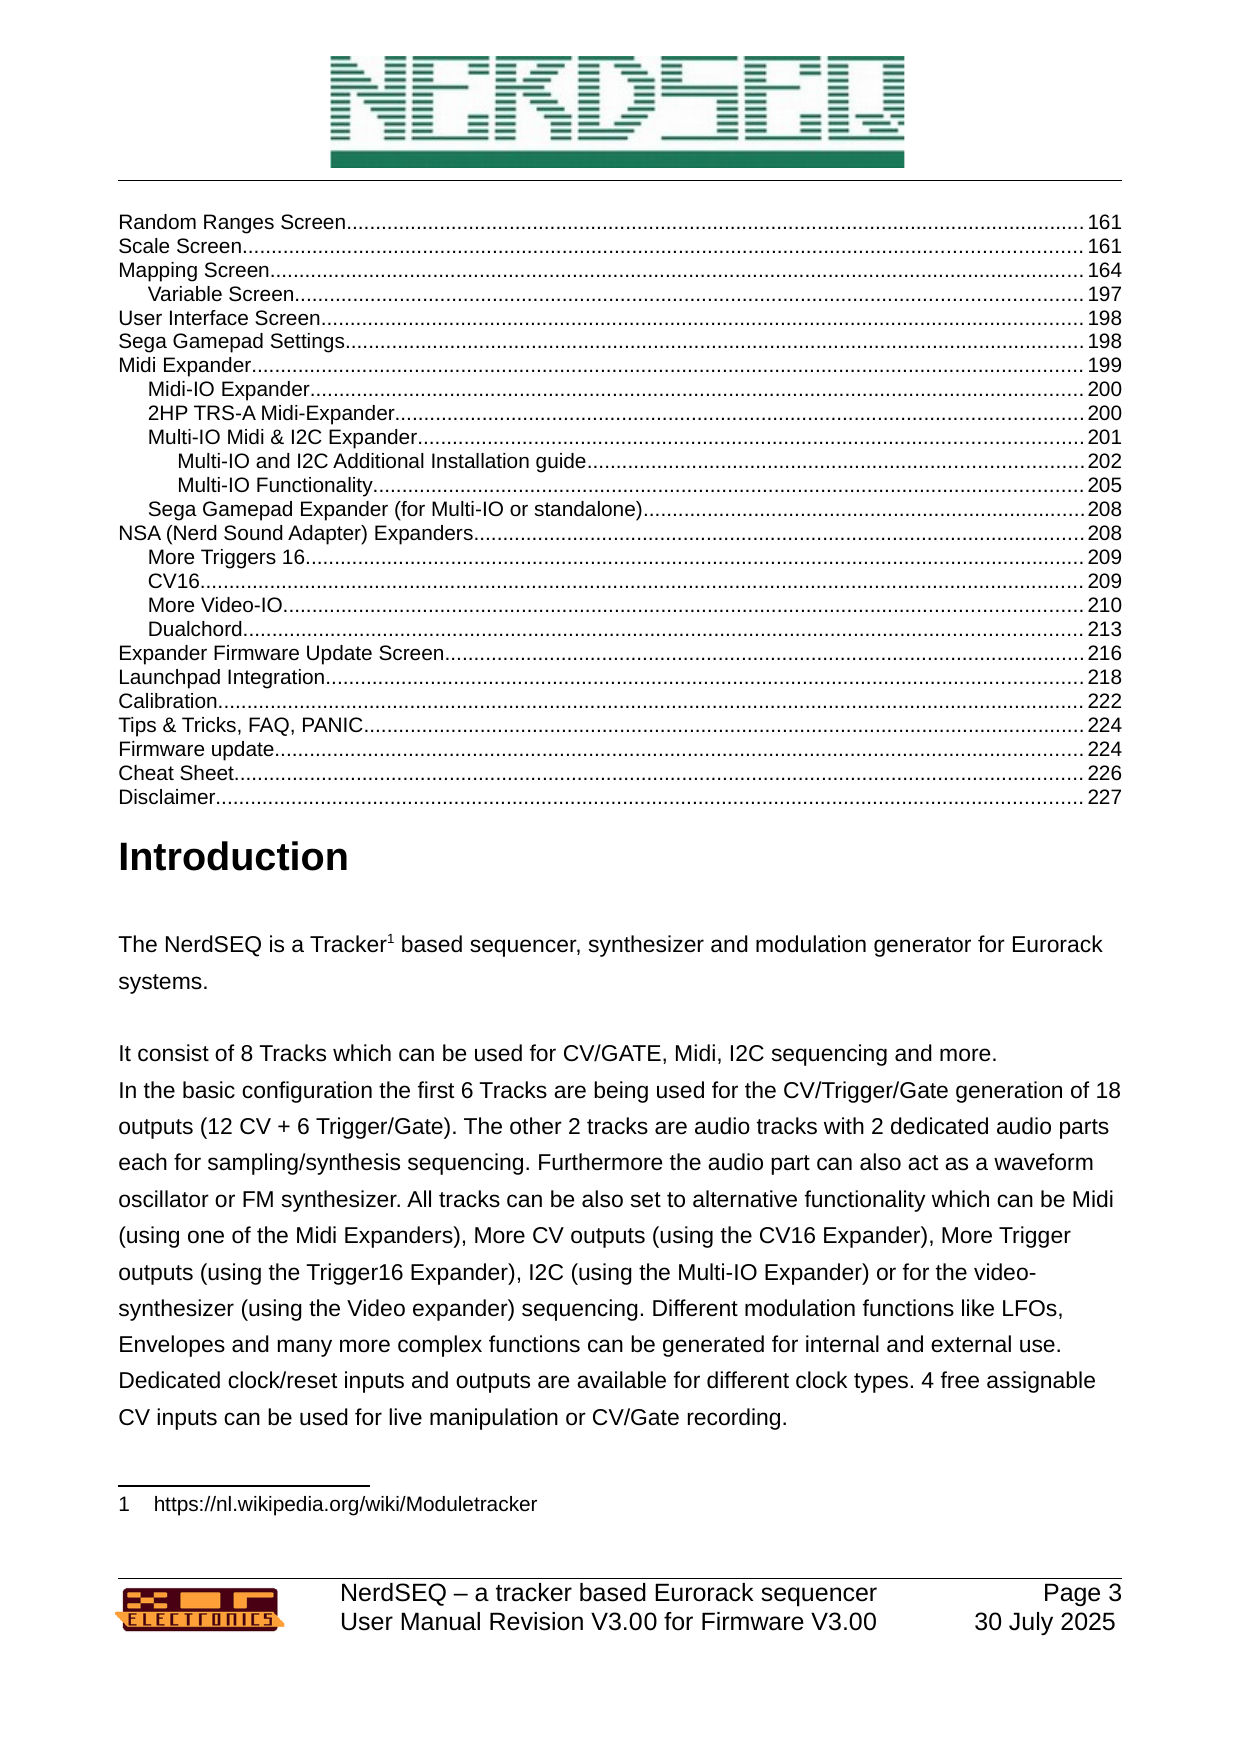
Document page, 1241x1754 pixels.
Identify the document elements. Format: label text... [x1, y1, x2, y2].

text Multi-IO Midi & I2C Expander 201 [148, 425, 1122, 449]
text Disclaimer 227 [118, 784, 1122, 808]
text NSA (Nerd Sound Adapter) Expanders 208 [118, 521, 1122, 545]
text Expander Firmware Update Screen 216 [118, 641, 1122, 665]
text It consist of 8 Tracks which can be used for CV/GATE, Midi, I2C sequencing and more. In the basic configuration the first 6 Tracks are being used for the CV/Trigger/Gate generation of 18 outputs (12 CV + 6 Trigger/Gate). The other 2 tracks are audio tracks with 2 dedicated audio parts each for sampling/synthesis sequencing. Furthermore the audio part can also act as a waveform oscillator or FM synthesizer. All tracks can be also set to alternative functionality which can be Midi (using one of the Midi Expanders), More CV outputs (using the CV16 Expander), More Trigger outputs (using the Trigger16 Expander), I2C (using the Multi-IO Expander) or for the video-synthesizer (using the Video expander) sequencing. Different modulation functions like LFOs, Envelopes and many more complex functions can be generated for internal and external use. Dedicated clock/reset inputs and outputs are available for different clock types. 4 free assignable CV inputs can be used for live manipulation or CV/Gate recording. [118, 1040, 1122, 1430]
text Cheat Sheet 226 [118, 761, 1122, 784]
text Sega Gamepad Expander (for Multi-IO or standalone) 208 [148, 497, 1122, 521]
text Midi-IO Expander 200 [148, 377, 1122, 401]
text https://nl.wikipedia.org/wiki/Moduletracker [118, 1492, 1122, 1516]
text The NerdSEQ is a Tracker based sequencer, synthesizer and modulation generator for Eurorack systems. [118, 931, 1122, 994]
text More Video-IO 210 [148, 593, 1122, 617]
text Tips & Tricks, FAQ, PANIC 224 [118, 713, 1122, 737]
text Midi Expander 199 [118, 353, 1122, 377]
text 2HP TRS-A Midi-Expander 200 [148, 401, 1122, 425]
text Multi-IO Functionality 205 [177, 473, 1122, 497]
text Sega Gamepad Settings 198 [118, 329, 1122, 353]
text Multi-IO and I2C Additional Installation guide 202 [177, 449, 1122, 473]
text Scale Screen 161 [118, 233, 1122, 257]
text Firmware update 224 [118, 737, 1122, 761]
subtitle Introduction [118, 833, 1122, 879]
text Random Ranges Screen 161 [118, 209, 1122, 233]
text CV16 209 [148, 569, 1122, 593]
picture [115, 1584, 285, 1634]
text Launchpad Integration 218 [118, 665, 1122, 689]
text User Interface Screen 198 [118, 305, 1122, 329]
text Calibration 222 [118, 689, 1122, 713]
text Mapping Screen 164 [118, 257, 1122, 281]
picture [330, 56, 905, 168]
text More Triggers 16 209 [148, 545, 1122, 569]
text Variable Screen 197 [148, 281, 1122, 305]
text Dualchord 213 [148, 617, 1122, 641]
